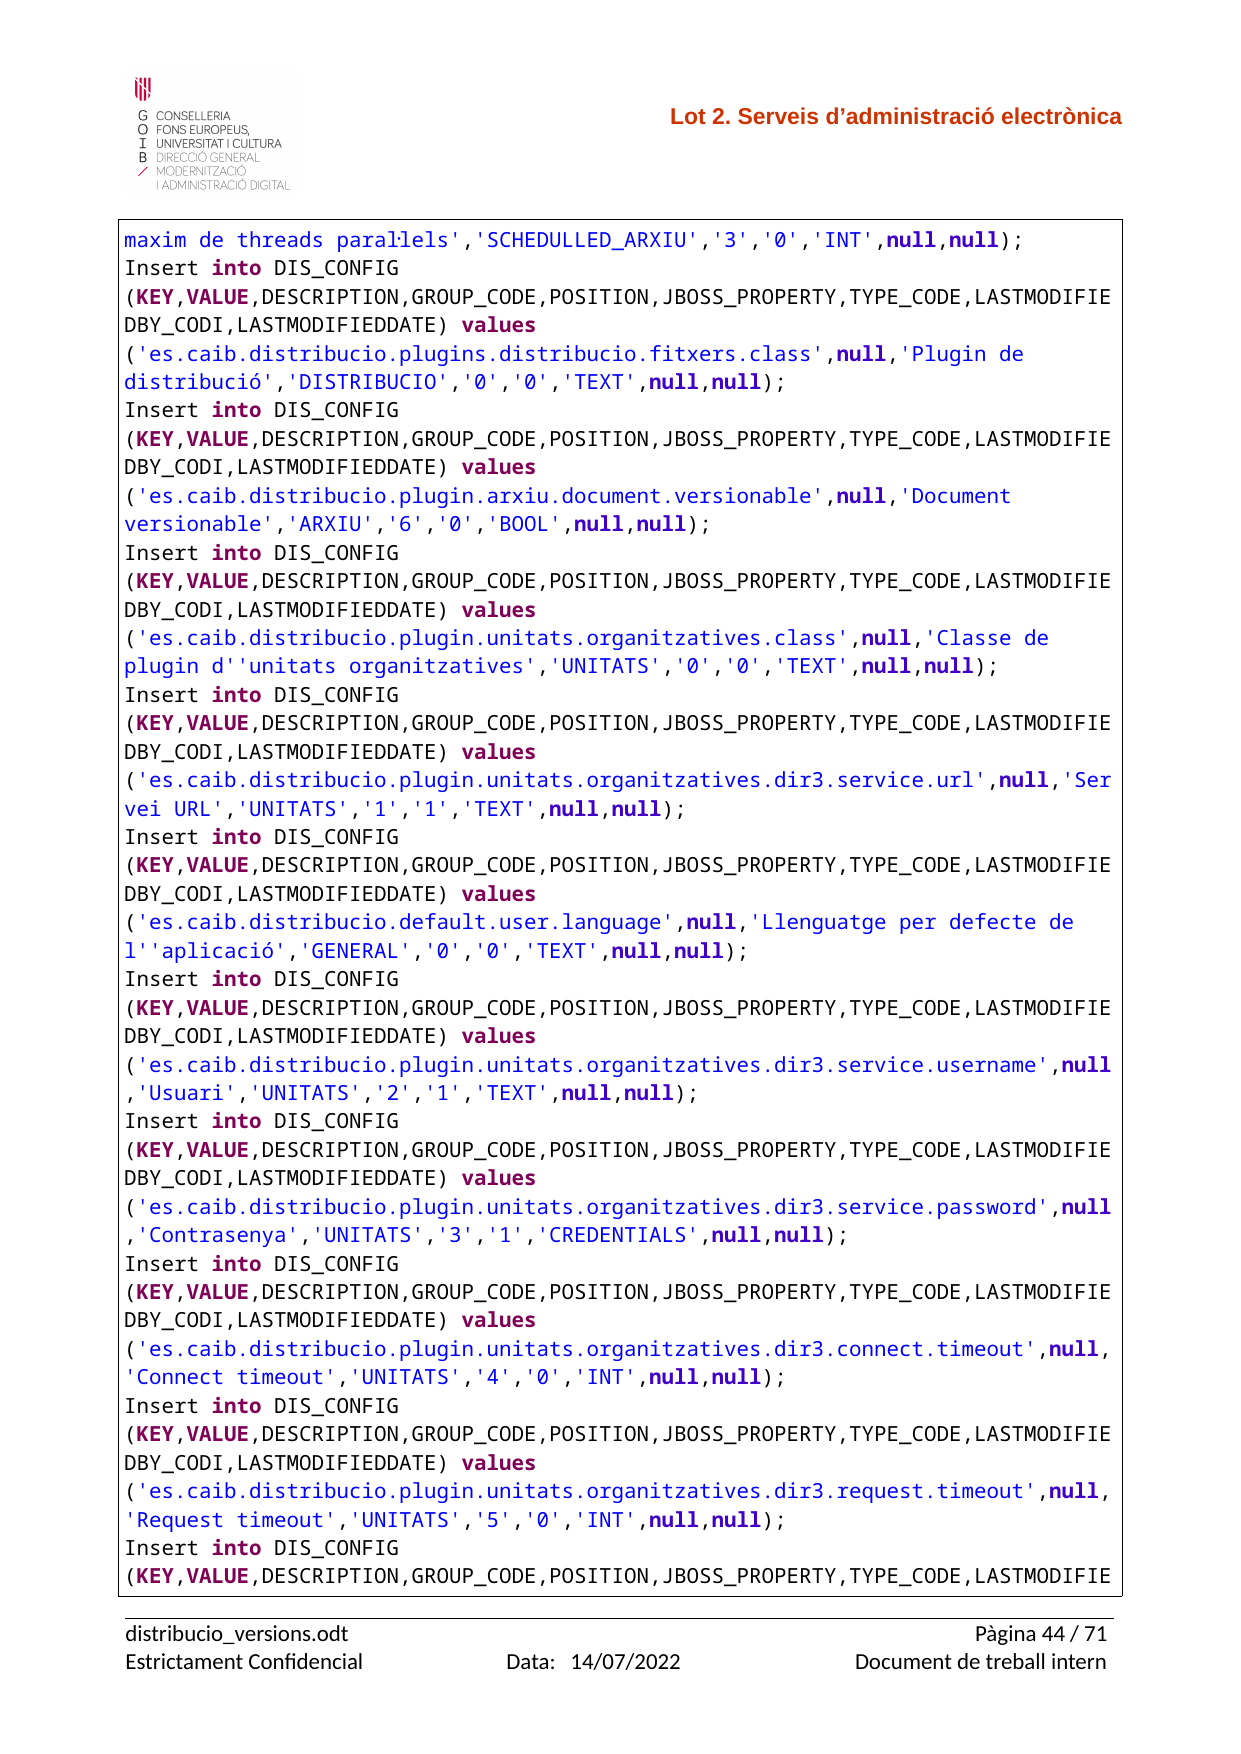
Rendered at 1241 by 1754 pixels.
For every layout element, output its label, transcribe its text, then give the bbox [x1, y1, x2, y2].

table_header maxim de threads paral·lels','SCHEDULLED_ARXIU','3','0','INT',null,null); Insert into DIS_CONFIG (KEY,VALUE,DESCRIPTION,GROUP_CODE,POSITION,JBOSS_PROPERTY,TYPE_CODE,LASTMODIFIEDBY_CODI,LASTMODIFIEDDATE) values ('es.caib.distribucio.plugins.distribucio.fitxers.class',null,'Plugin de distribució','DISTRIBUCIO','0','0','TEXT',null,null); Insert into DIS_CONFIG (KEY,VALUE,DESCRIPTION,GROUP_CODE,POSITION,JBOSS_PROPERTY,TYPE_CODE,LASTMODIFIEDBY_CODI,LASTMODIFIEDDATE) values ('es.caib.distribucio.plugin.arxiu.document.versionable',null,'Document versionable','ARXIU','6','0','BOOL',null,null); Insert into DIS_CONFIG (KEY,VALUE,DESCRIPTION,GROUP_CODE,POSITION,JBOSS_PROPERTY,TYPE_CODE,LASTMODIFIEDBY_CODI,LASTMODIFIEDDATE) values ('es.caib.distribucio.plugin.unitats.organitzatives.class',null,'Classe de plugin d''unitats organitzatives','UNITATS','0','0','TEXT',null,null); Insert into DIS_CONFIG (KEY,VALUE,DESCRIPTION,GROUP_CODE,POSITION,JBOSS_PROPERTY,TYPE_CODE,LASTMODIFIEDBY_CODI,LASTMODIFIEDDATE) values ('es.caib.distribucio.plugin.unitats.organitzatives.dir3.service.url',null,'Servei URL','UNITATS','1','1','TEXT',null,null); Insert into DIS_CONFIG (KEY,VALUE,DESCRIPTION,GROUP_CODE,POSITION,JBOSS_PROPERTY,TYPE_CODE,LASTMODIFIEDBY_CODI,LASTMODIFIEDDATE) values ('es.caib.distribucio.default.user.language',null,'Llenguatge per defecte de l''aplicació','GENERAL','0','0','TEXT',null,null); Insert into DIS_CONFIG (KEY,VALUE,DESCRIPTION,GROUP_CODE,POSITION,JBOSS_PROPERTY,TYPE_CODE,LASTMODIFIEDBY_CODI,LASTMODIFIEDDATE) values ('es.caib.distribucio.plugin.unitats.organitzatives.dir3.service.username',null,'Usuari','UNITATS','2','1','TEXT',null,null); Insert into DIS_CONFIG (KEY,VALUE,DESCRIPTION,GROUP_CODE,POSITION,JBOSS_PROPERTY,TYPE_CODE,LASTMODIFIEDBY_CODI,LASTMODIFIEDDATE) values ('es.caib.distribucio.plugin.unitats.organitzatives.dir3.service.password',null,'Contrasenya','UNITATS','3','1','CREDENTIALS',null,null); Insert into DIS_CONFIG (KEY,VALUE,DESCRIPTION,GROUP_CODE,POSITION,JBOSS_PROPERTY,TYPE_CODE,LASTMODIFIEDBY_CODI,LASTMODIFIEDDATE) values ('es.caib.distribucio.plugin.unitats.organitzatives.dir3.connect.timeout',null,'Connect timeout','UNITATS','4','0','INT',null,null); Insert into DIS_CONFIG (KEY,VALUE,DESCRIPTION,GROUP_CODE,POSITION,JBOSS_PROPERTY,TYPE_CODE,LASTMODIFIEDBY_CODI,LASTMODIFIEDDATE) values ('es.caib.distribucio.plugin.unitats.organitzatives.dir3.request.timeout',null,'Request timeout','UNITATS','5','0','INT',null,null); Insert into DIS_CONFIG (KEY,VALUE,DESCRIPTION,GROUP_CODE,POSITION,JBOSS_PROPERTY,TYPE_CODE,LASTMODIFIE [119, 220, 1122, 1596]
picture [126, 70, 299, 197]
